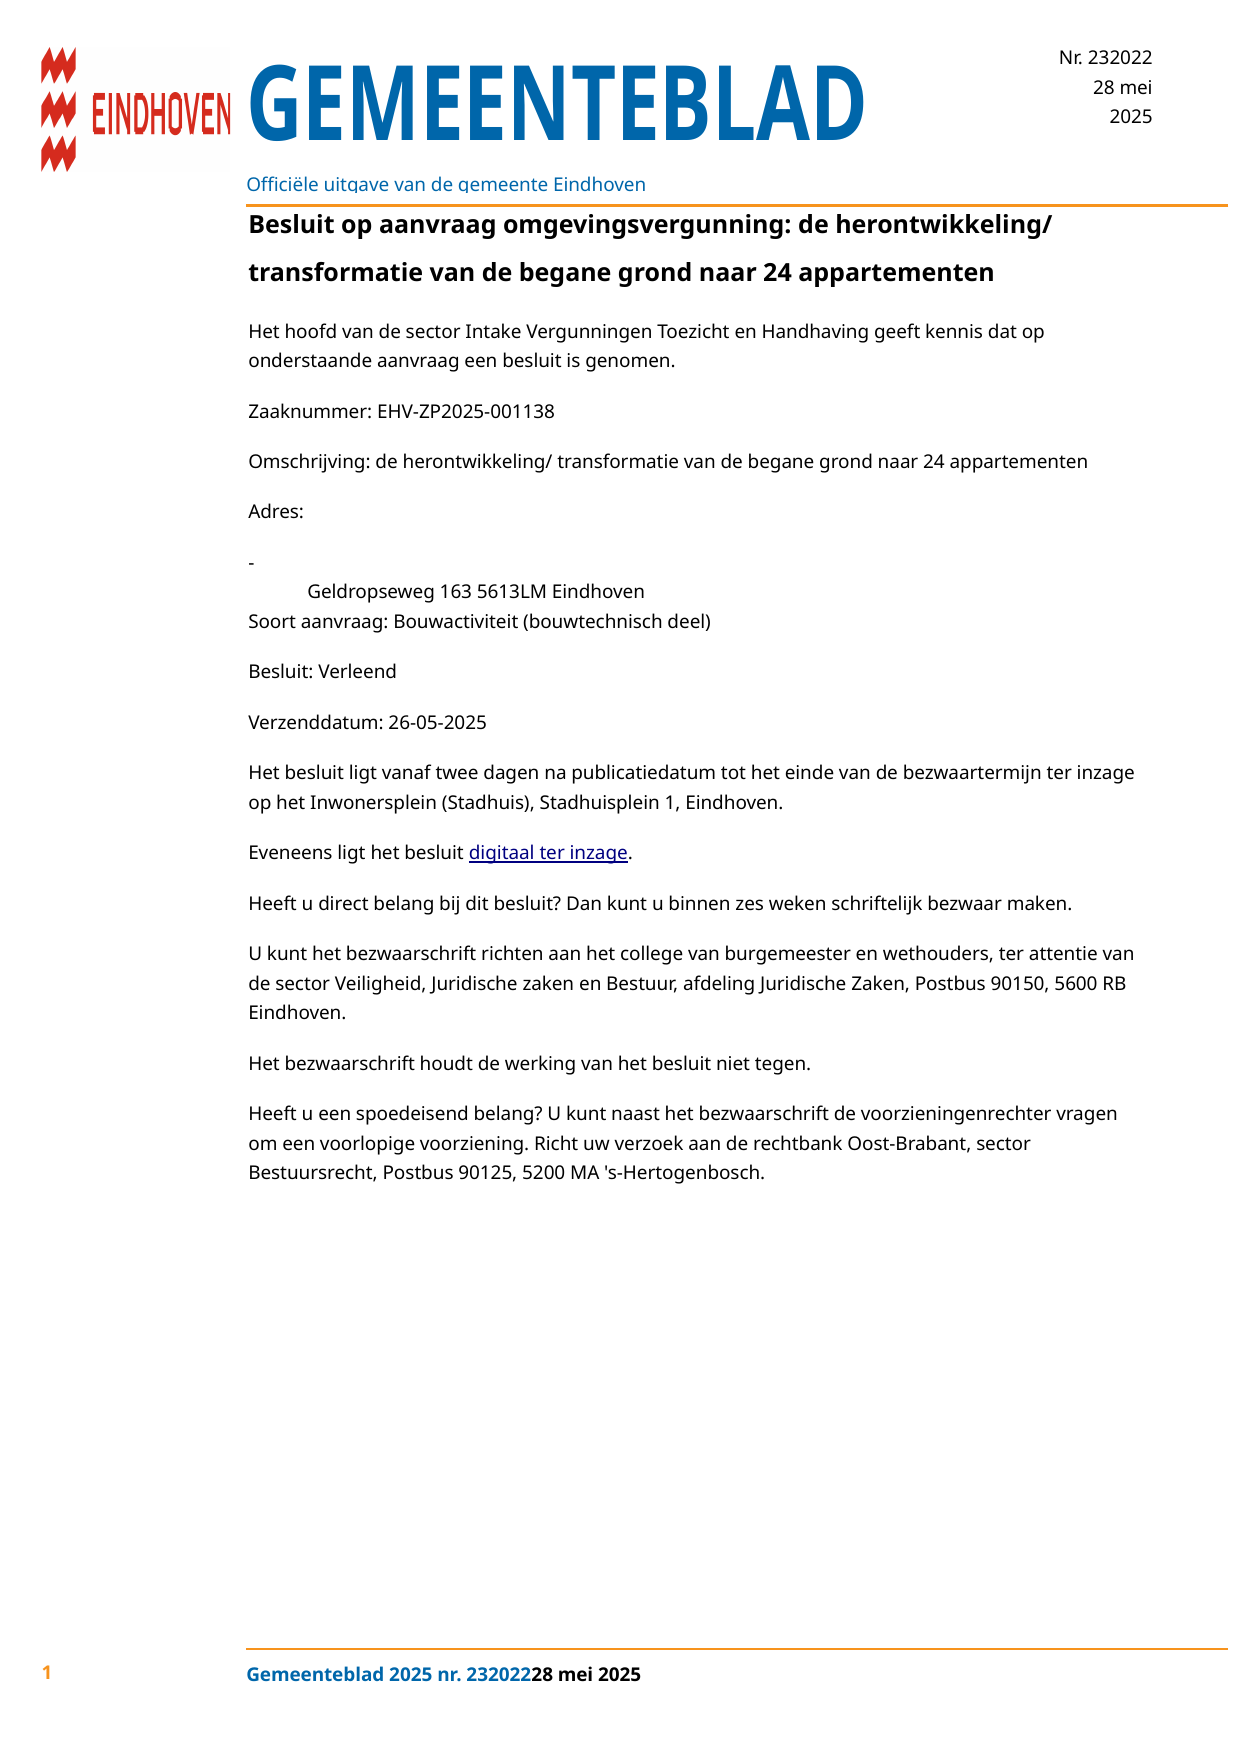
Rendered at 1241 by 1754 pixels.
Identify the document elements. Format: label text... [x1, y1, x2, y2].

text Soort aanvraag: Bouwactiviteit (bouwtechnisch deel) [248, 608, 1152, 634]
text Heeft u een spoedeisend belang? U kunt naast het bezwaarschrift de voorzieningenrechter vragen om een voorlopige voorziening. Richt uw verzoek aan de rechtbank Oost-Brabant, sector Bestuursrecht, Postbus 90125, 5200 MA 's-Hertogenbosch. [248, 1100, 1152, 1185]
text Het hoofd van de sector Intake Vergunningen Toezicht en Handhaving geeft kennis dat op onderstaande aanvraag een besluit is genomen. [248, 318, 1152, 373]
text Eveneens ligt het besluit digitaal ter inzage. [248, 839, 1152, 865]
text Verzenddatum: 26-05-2025 [248, 709, 1152, 735]
text Besluit op aanvraag omgevingsvergunning: de herontwikkeling/ transformatie van de begane grond naar 24 appartementen [248, 207, 1152, 288]
text Besluit: Verleend [248, 659, 1152, 684]
text Adres: [248, 499, 1152, 524]
list Geldropseweg 163 5613LM Eindhoven [248, 579, 1152, 604]
text Zaaknummer: EHV-ZP2025-001138 [248, 398, 1152, 424]
text Het besluit ligt vanaf twee dagen na publicatiedatum tot het einde van de bezwaartermijn ter inzage op het Inwonersplein (Stadhuis), Stadhuisplein 1, Eindhoven. [248, 759, 1152, 815]
picture [41, 47, 231, 172]
text Omschrijving: de herontwikkeling/ transformatie van de begane grond naar 24 appartementen [248, 448, 1152, 474]
text U kunt het bezwaarschrift richten aan het college van burgemeester en wethouders, ter attentie van de sector Veiligheid, Juridische zaken en Bestuur, afdeling Juridische Zaken, Postbus 90150, 5600 RB Eindhoven. [248, 940, 1152, 1025]
text Het bezwaarschrift houdt de werking van het besluit niet tegen. [248, 1050, 1152, 1076]
text Heeft u direct belang bij dit besluit? Dan kunt u binnen zes weken schriftelijk bezwaar maken. [248, 890, 1152, 916]
